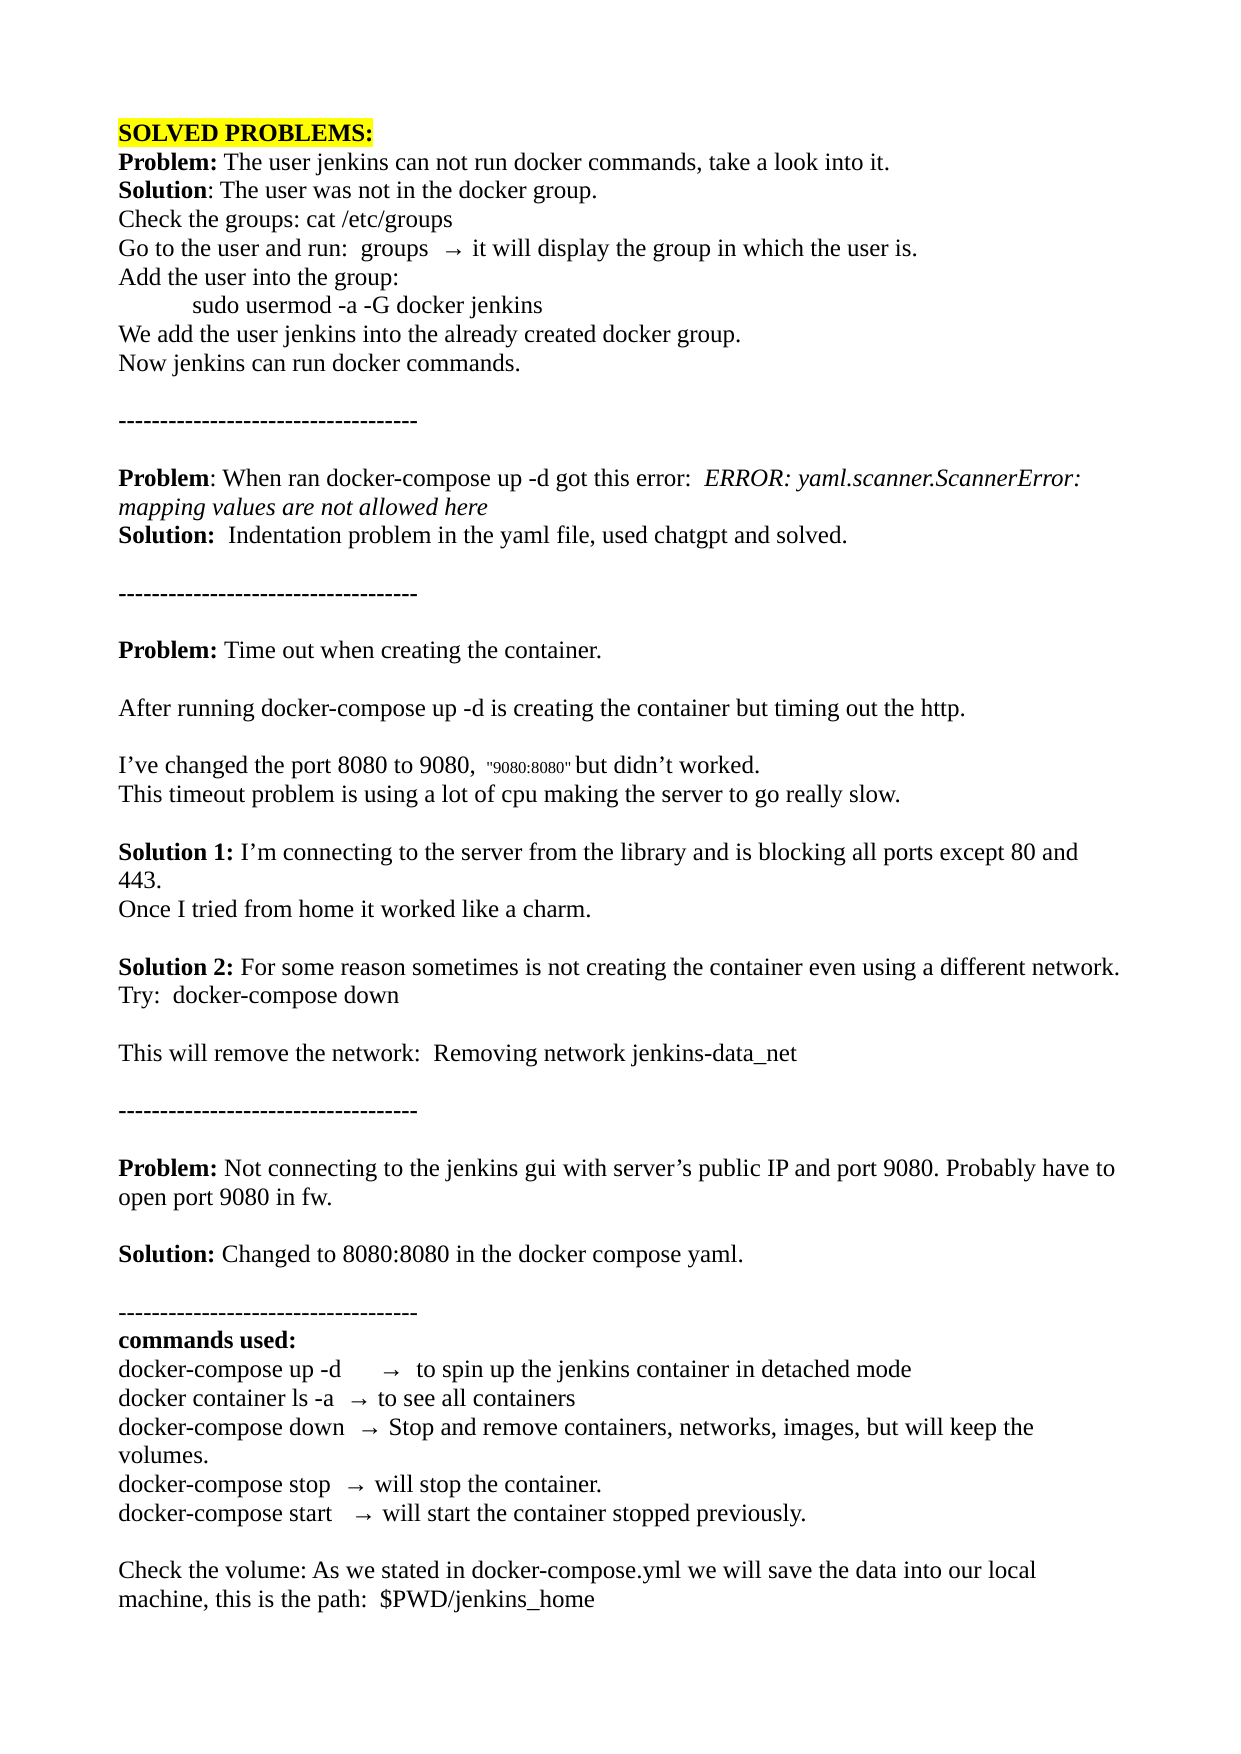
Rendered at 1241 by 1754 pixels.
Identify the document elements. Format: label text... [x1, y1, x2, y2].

text SOLVED PROBLEMS: [118, 118, 1122, 147]
text Go to the user and run: groups → it will display the group in which the user is. [118, 233, 1122, 262]
text ------------------------------------ [118, 406, 1122, 434]
text Problem: When ran docker-compose up -d got this error: ERROR: yaml.scanner.ScannerError: mapping values are not allowed here [118, 463, 1122, 521]
text docker-compose up -d → to spin up the jenkins container in detached mode [118, 1354, 1122, 1383]
text docker-compose stop → will stop the container. [118, 1469, 1122, 1498]
text Problem: Not connecting to the jenkins gui with server’s public IP and port 9080. Probably have to open port 9080 in fw. [118, 1153, 1122, 1211]
text Solution: Changed to 8080:8080 in the docker compose yaml. [118, 1239, 1122, 1268]
text Check the volume: As we stated in docker-compose.yml we will save the data into our local machine, this is the path: $PWD/jenkins_home [118, 1556, 1122, 1613]
text Solution 1: I’m connecting to the server from the library and is blocking all ports except 80 and 443. [118, 837, 1122, 894]
text I’ve changed the port 8080 to 9080, "9080:8080" but didn’t worked. [118, 751, 1122, 779]
text Once I tried from home it worked like a charm. [118, 894, 1122, 923]
text docker-compose down → Stop and remove containers, networks, images, but will keep the volumes. [118, 1412, 1122, 1469]
text commands used: [118, 1326, 1122, 1354]
text Add the user into the group: [118, 262, 1122, 291]
text sudo usermod -a -G docker jenkins [118, 291, 1122, 319]
text ------------------------------------ [118, 578, 1122, 607]
text ------------------------------------ [118, 1297, 1122, 1326]
text Solution: Indentation problem in the yaml file, used chatgpt and solved. [118, 521, 1122, 549]
text This timeout problem is using a lot of cpu making the server to go really slow. [118, 779, 1122, 808]
text Solution 2: For some reason sometimes is not creating the container even using a different network. [118, 952, 1122, 981]
text After running docker-compose up -d is creating the container but timing out the http. [118, 693, 1122, 722]
text Problem: The user jenkins can not run docker commands, take a look into it. [118, 147, 1122, 176]
text docker-compose start → will start the container stopped previously. [118, 1498, 1122, 1527]
text Problem: Time out when creating the container. [118, 636, 1122, 664]
text Check the groups: cat /etc/groups [118, 204, 1122, 233]
text ------------------------------------ [118, 1096, 1122, 1124]
text This will remove the network: Removing network jenkins-data_net [118, 1038, 1122, 1067]
text Now jenkins can run docker commands. [118, 348, 1122, 377]
text Try: docker-compose down [118, 981, 1122, 1009]
text We add the user jenkins into the already created docker group. [118, 319, 1122, 348]
text Solution: The user was not in the docker group. [118, 176, 1122, 204]
text docker container ls -a → to see all containers [118, 1383, 1122, 1412]
